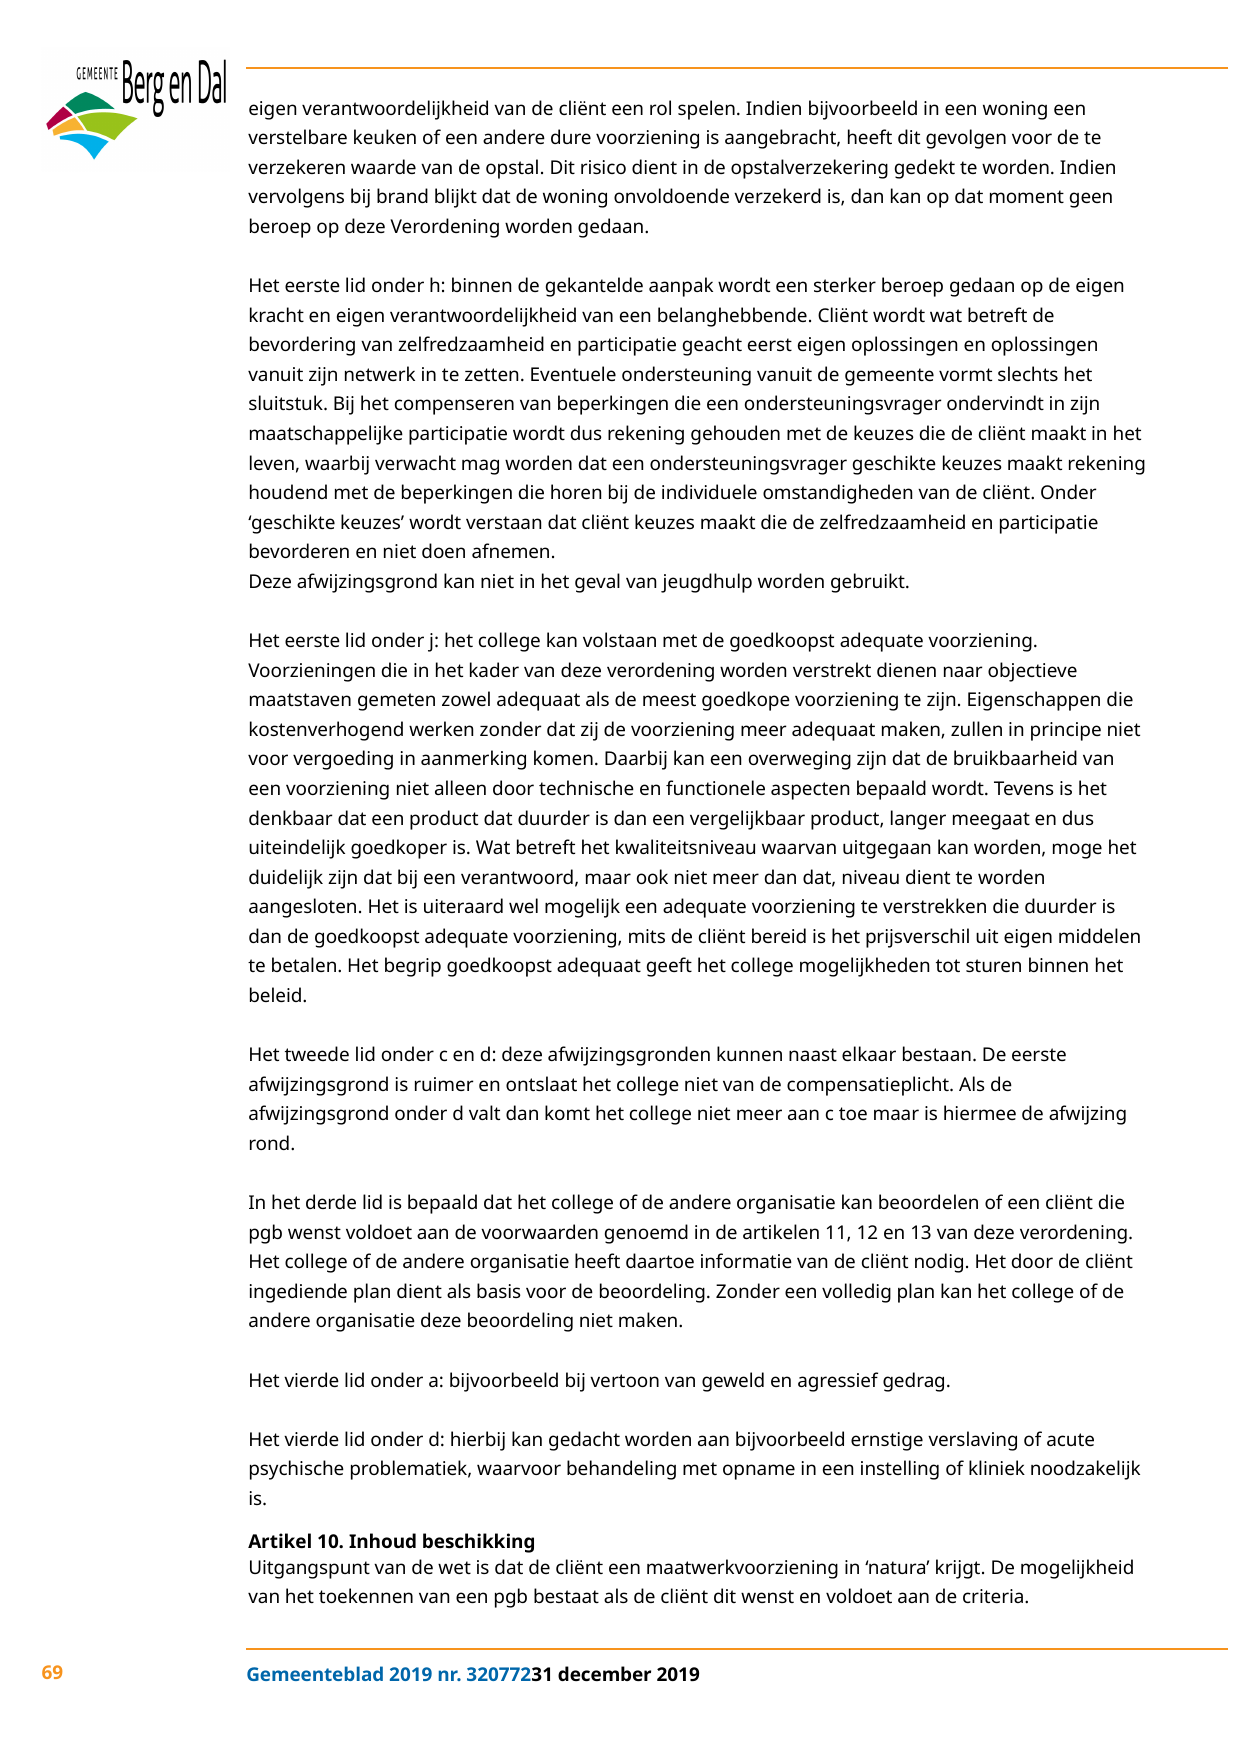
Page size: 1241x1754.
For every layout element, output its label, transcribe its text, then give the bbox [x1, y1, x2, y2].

text Het vierde lid onder d: hierbij kan gedacht worden aan bijvoorbeeld ernstige verslaving of acute psychische problematiek, waarvoor behandeling met opname in een instelling of kliniek noodzakelijk is. [248, 1426, 1152, 1511]
text Artikel 10. Inhoud beschikking [248, 1528, 1152, 1554]
text Deze afwijzingsgrond kan niet in het geval van jeugdhulp worden gebruikt. [248, 568, 1152, 594]
text eigen verantwoordelijkheid van de cliënt een rol spelen. Indien bijvoorbeeld in een woning een verstelbare keuken of een andere dure voorziening is aangebracht, heeft dit gevolgen voor de te verzekeren waarde van de opstal. Dit risico dient in de opstalverzekering gedekt te worden. Indien vervolgens bij brand blijkt dat de woning onvoldoende verzekerd is, dan kan op dat moment geen beroep op deze Verordening worden gedaan. [248, 95, 1152, 239]
text Het eerste lid onder h: binnen de gekantelde aanpak wordt een sterker beroep gedaan op de eigen kracht en eigen verantwoordelijkheid van een belanghebbende. Cliënt wordt wat betreft de bevordering van zelfredzaamheid en participatie geacht eerst eigen oplossingen en oplossingen vanuit zijn netwerk in te zetten. Eventuele ondersteuning vanuit de gemeente vormt slechts het sluitstuk. Bij het compenseren van beperkingen die een ondersteuningsvrager ondervindt in zijn maatschappelijke participatie wordt dus rekening gehouden met de keuzes die de cliënt maakt in het leven, waarbij verwacht mag worden dat een ondersteuningsvrager geschikte keuzes maakt rekening houdend met de beperkingen die horen bij de individuele omstandigheden van de cliënt. Onder ‘geschikte keuzes’ wordt verstaan dat cliënt keuzes maakt die de zelfredzaamheid en participatie bevorderen en niet doen afnemen. [248, 272, 1152, 564]
text Het eerste lid onder j: het college kan volstaan met de goedkoopst adequate voorziening. Voorzieningen die in het kader van deze verordening worden verstrekt dienen naar objectieve maatstaven gemeten zowel adequaat als de meest goedkope voorziening te zijn. Eigenschappen die kostenverhogend werken zonder dat zij de voorziening meer adequaat maken, zullen in principe niet voor vergoeding in aanmerking komen. Daarbij kan een overweging zijn dat de bruikbaarheid van een voorziening niet alleen door technische en functionele aspecten bepaald wordt. Tevens is het denkbaar dat een product dat duurder is dan een vergelijkbaar product, langer meegaat en dus uiteindelijk goedkoper is. Wat betreft het kwaliteitsniveau waarvan uitgegaan kan worden, moge het duidelijk zijn dat bij een verantwoord, maar ook niet meer dan dat, niveau dient te worden aangesloten. Het is uiteraard wel mogelijk een adequate voorziening te verstrekken die duurder is dan de goedkoopst adequate voorziening, mits de cliënt bereid is het prijsverschil uit eigen middelen te betalen. Het begrip goedkoopst adequaat geeft het college mogelijkheden tot sturen binnen het beleid. [248, 627, 1152, 1008]
text Het tweede lid onder c en d: deze afwijzingsgronden kunnen naast elkaar bestaan. De eerste afwijzingsgrond is ruimer en ontslaat het college niet van de compensatieplicht. Als de afwijzingsgrond onder d valt dan komt het college niet meer aan c toe maar is hiermee de afwijzing rond. [248, 1041, 1152, 1156]
text Uitgangspunt van de wet is dat de cliënt een maatwerkvoorziening in ‘natura’ krijgt. De mogelijkheid van het toekennen van een pgb bestaat als de cliënt dit wenst en voldoet aan de criteria. [248, 1554, 1152, 1609]
text Het vierde lid onder a: bijvoorbeeld bij vertoon van geweld en agressief gedrag. [248, 1367, 1152, 1393]
picture [41, 47, 231, 172]
text In het derde lid is bepaald dat het college of de andere organisatie kan beoordelen of een cliënt die pgb wenst voldoet aan de voorwaarden genoemd in de artikelen 11, 12 en 13 van deze verordening. Het college of de andere organisatie heeft daartoe informatie van de cliënt nodig. Het door de cliënt ingediende plan dient als basis voor de beoordeling. Zonder een volledig plan kan het college of de andere organisatie deze beoordeling niet maken. [248, 1189, 1152, 1333]
